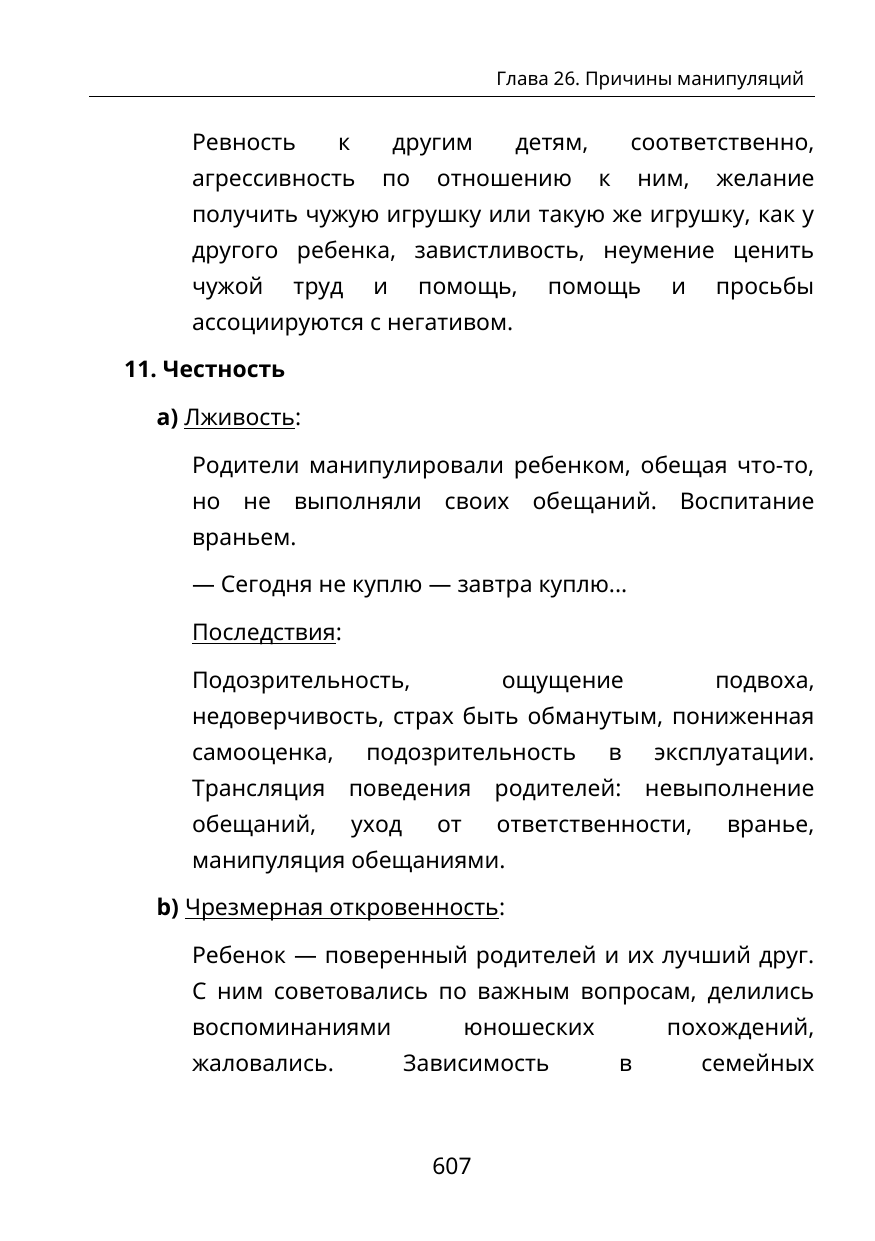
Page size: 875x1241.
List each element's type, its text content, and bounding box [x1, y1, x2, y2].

list Родители манипулировали ребенком, обещая что-то, но не выполняли своих обещаний. Воспитание враньем. [151, 449, 815, 552]
list — Сегодня не куплю — завтра куплю... [151, 568, 815, 600]
list Лживость: [151, 401, 815, 432]
list Последствия: [151, 616, 815, 647]
list Честность [118, 353, 815, 385]
list Чрезмерная откровенность: [151, 891, 815, 922]
list Ревность к другим детям, соответственно, агрессивность по отношению к ним, желание получить чужую игрушку или такую же игрушку, как у другого ребенка, завистливость, неумение ценить чужой труд и помощь, помощь и просьбы ассоциируются с негативом. [151, 126, 815, 337]
list Ребенок — поверенный родителей и их лучший друг. С ним советовались по важным вопросам, делились воспоминаниями юношеских похождений, жаловались. Зависимость в семейных [151, 939, 815, 1078]
list Подозрительность, ощущение подвоха, недоверчивость, страх быть обманутым, пониженная самооценка, подозрительность в эксплуатации. Трансляция поведения родителей: невыполнение обещаний, уход от ответственности, вранье, манипуляция обещаниями. [151, 664, 815, 875]
